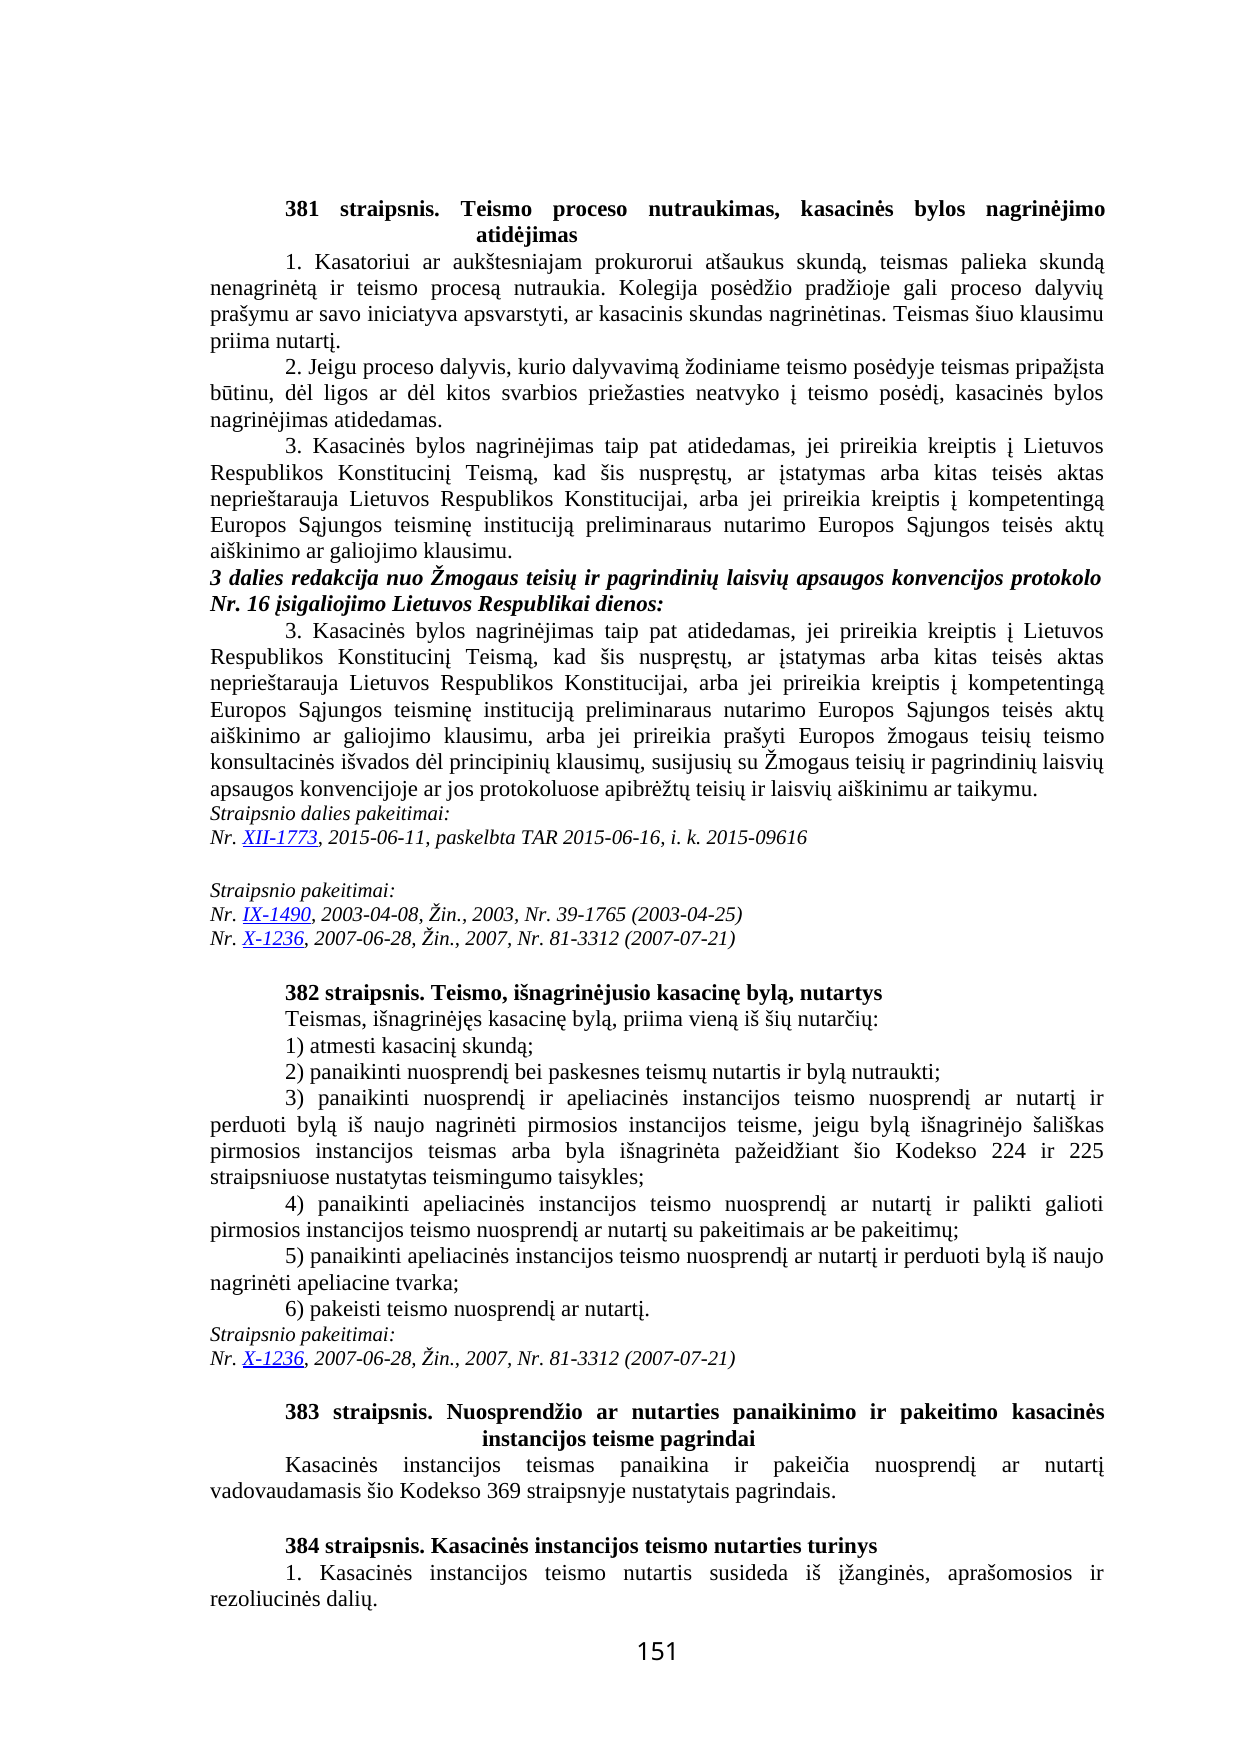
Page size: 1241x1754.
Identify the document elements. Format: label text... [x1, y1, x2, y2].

text Straipsnio pakeitimai: [210, 1322, 1106, 1346]
text Teismas, išnagrinėjęs kasacinę bylą, priima vieną iš šių nutarčių: [210, 1005, 1106, 1032]
text 2. Jeigu proceso dalyvis, kurio dalyvavimą žodiniame teismo posėdyje teismas pripažįsta būtinu, dėl ligos ar dėl kitos svarbios priežasties neatvyko į teismo posėdį, kasacinės bylos nagrinėjimas atidedamas. [210, 353, 1106, 432]
text 381 straipsnis. Teismo proceso nutraukimas, kasacinės bylos nagrinėjimo atidėjimas [285, 195, 1106, 248]
text 3. Kasacinės bylos nagrinėjimas taip pat atidedamas, jei prireikia kreiptis į Lietuvos Respublikos Konstitucinį Teismą, kad šis nuspręstų, ar įstatymas arba kitas teisės aktas neprieštarauja Lietuvos Respublikos Konstitucijai, arba jei prireikia kreiptis į kompetentingą Europos Sąjungos teisminę instituciją preliminaraus nutarimo Europos Sąjungos teisės aktų aiškinimo ar galiojimo klausimu, arba jei prireikia prašyti Europos žmogaus teisių teismo konsultacinės išvados dėl principinių klausimų, susijusių su Žmogaus teisių ir pagrindinių laisvių apsaugos konvencijoje ar jos protokoluose apibrėžtų teisių ir laisvių aiškinimu ar taikymu. [210, 617, 1106, 801]
text 383 straipsnis. Nuosprendžio ar nutarties panaikinimo ir pakeitimo kasacinės instancijos teisme pagrindai [285, 1398, 1106, 1451]
text 2) panaikinti nuosprendį bei paskesnes teismų nutartis ir bylą nutraukti; [210, 1058, 1106, 1084]
text 3 dalies redakcija nuo Žmogaus teisių ir pagrindinių laisvių apsaugos konvencijos protokolo Nr. 16 įsigaliojimo Lietuvos Respublikai dienos: [210, 564, 1106, 617]
text 382 straipsnis. Teismo, išnagrinėjusio kasacinę bylą, nutartys [210, 979, 1106, 1005]
text 5) panaikinti apeliacinės instancijos teismo nuosprendį ar nutartį ir perduoti bylą iš naujo nagrinėti apeliacine tvarka; [210, 1242, 1106, 1295]
text Kasacinės instancijos teismas panaikina ir pakeičia nuosprendį ar nutartį vadovaudamasis šio Kodekso 369 straipsnyje nustatytais pagrindais. [210, 1451, 1106, 1504]
text Nr. X-1236, 2007-06-28, Žin., 2007, Nr. 81-3312 (2007-07-21) [210, 1346, 1106, 1370]
text Nr. X-1236, 2007-06-28, Žin., 2007, Nr. 81-3312 (2007-07-21) [210, 926, 1106, 950]
text 3. Kasacinės bylos nagrinėjimas taip pat atidedamas, jei prireikia kreiptis į Lietuvos Respublikos Konstitucinį Teismą, kad šis nuspręstų, ar įstatymas arba kitas teisės aktas neprieštarauja Lietuvos Respublikos Konstitucijai, arba jei prireikia kreiptis į kompetentingą Europos Sąjungos teisminę instituciją preliminaraus nutarimo Europos Sąjungos teisės aktų aiškinimo ar galiojimo klausimu. [210, 432, 1106, 564]
text Nr. XII-1773, 2015-06-11, paskelbta TAR 2015-06-16, i. k. 2015-09616 [210, 825, 1106, 849]
text 1. Kasacinės instancijos teismo nutartis susideda iš įžanginės, aprašomosios ir rezoliucinės dalių. [210, 1559, 1106, 1612]
text 3) panaikinti nuosprendį ir apeliacinės instancijos teismo nuosprendį ar nutartį ir perduoti bylą iš naujo nagrinėti pirmosios instancijos teisme, jeigu bylą išnagrinėjo šališkas pirmosios instancijos teismas arba byla išnagrinėta pažeidžiant šio Kodekso 224 ir 225 straipsniuose nustatytas teismingumo taisykles; [210, 1084, 1106, 1190]
text 1) atmesti kasacinį skundą; [210, 1032, 1106, 1058]
text 6) pakeisti teismo nuosprendį ar nutartį. [210, 1295, 1106, 1322]
text Nr. IX-1490, 2003-04-08, Žin., 2003, Nr. 39-1765 (2003-04-25) [210, 902, 1106, 926]
text 1. Kasatoriui ar aukštesniajam prokurorui atšaukus skundą, teismas palieka skundą nenagrinėtą ir teismo procesą nutraukia. Kolegija posėdžio pradžioje gali proceso dalyvių prašymu ar savo iniciatyva apsvarstyti, ar kasacinis skundas nagrinėtinas. Teismas šiuo klausimu priima nutartį. [210, 248, 1106, 353]
text Straipsnio pakeitimai: [210, 878, 1106, 902]
text Straipsnio dalies pakeitimai: [210, 801, 1106, 825]
text 4) panaikinti apeliacinės instancijos teismo nuosprendį ar nutartį ir palikti galioti pirmosios instancijos teismo nuosprendį ar nutartį su pakeitimais ar be pakeitimų; [210, 1190, 1106, 1242]
text 384 straipsnis. Kasacinės instancijos teismo nutarties turinys [210, 1533, 1106, 1559]
